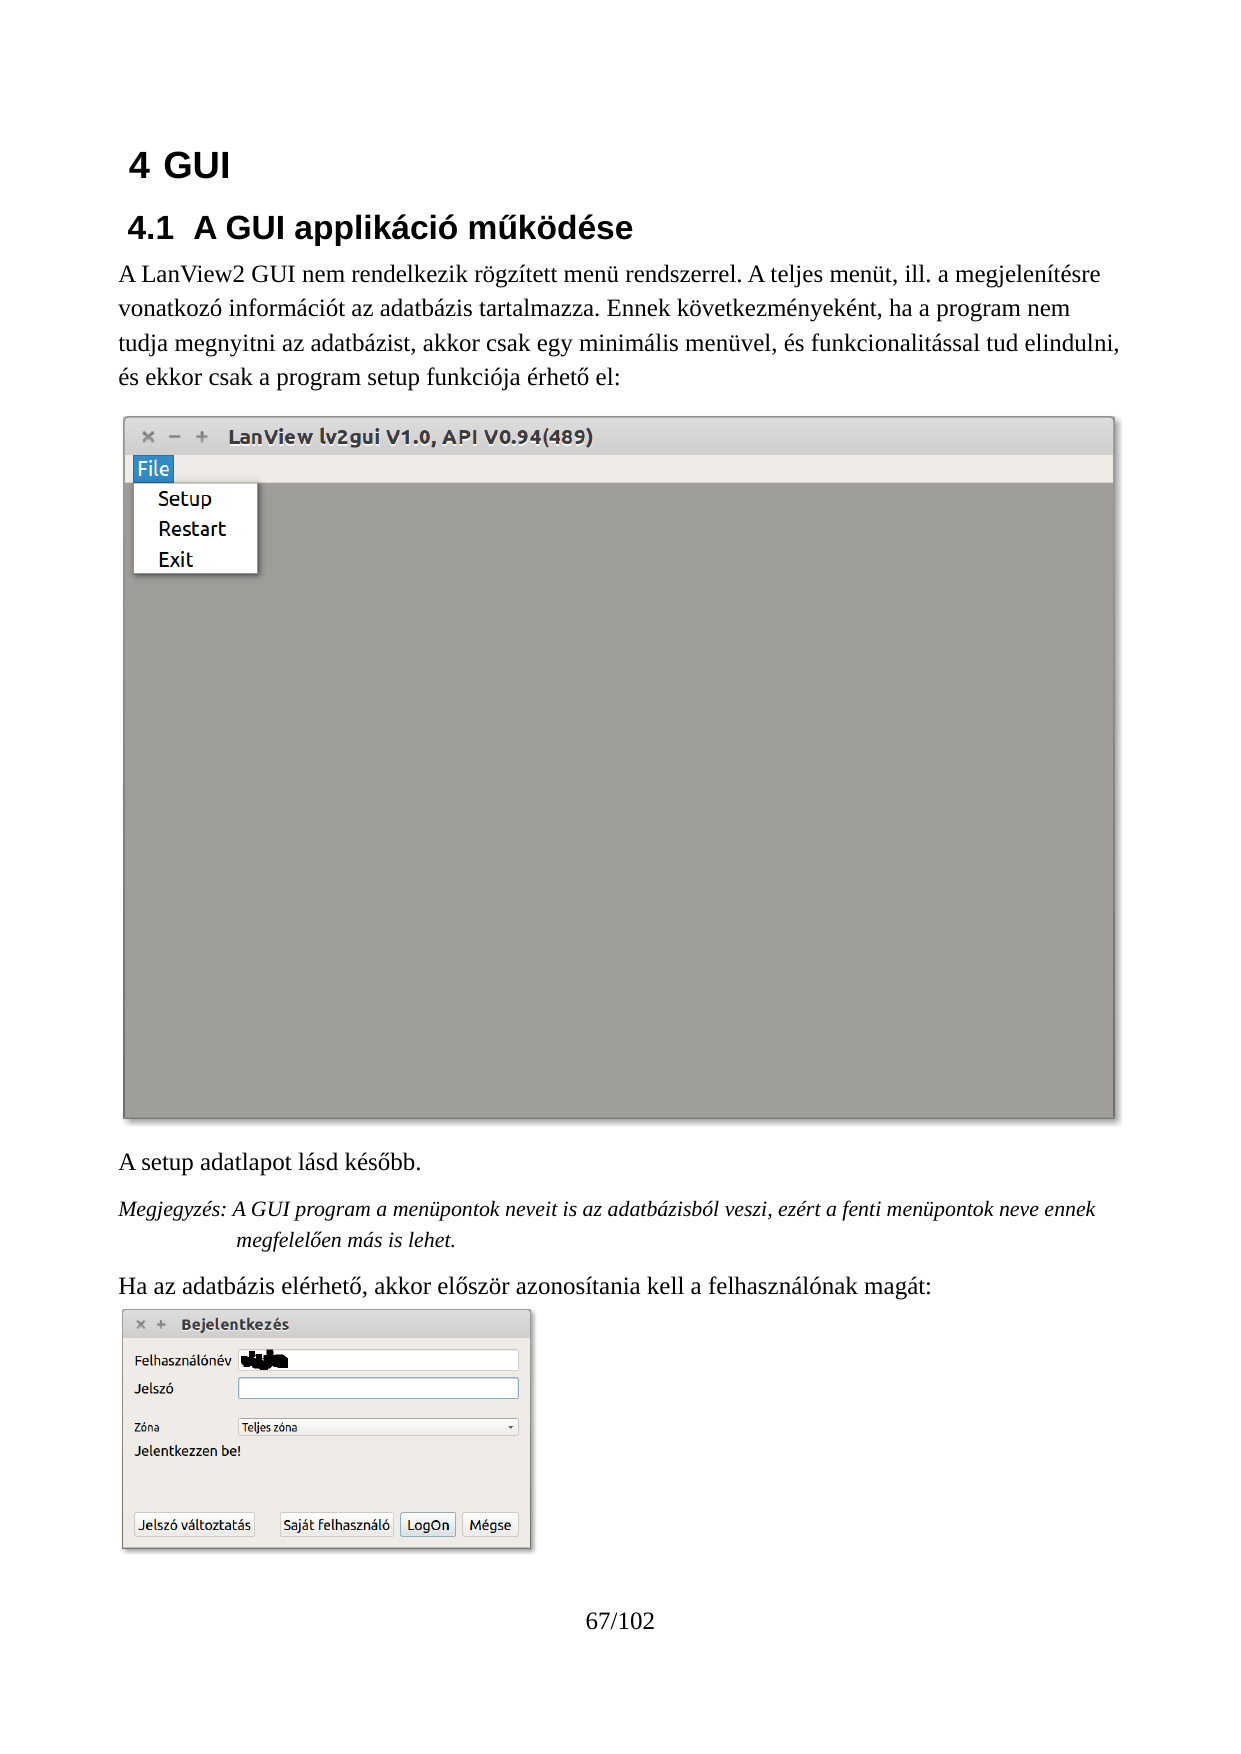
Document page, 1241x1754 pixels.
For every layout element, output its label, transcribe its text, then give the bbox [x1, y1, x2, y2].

subtitle A GUI applikáció működése [118, 208, 1122, 246]
subtitle GUI [118, 143, 1122, 187]
picture [118, 411, 1123, 1127]
text A LanView2 GUI nem rendelkezik rögzített menü rendszerrel. A teljes menüt, ill. a megjelenítésre vonatkozó információt az adatbázis tartalmazza. Ennek következményeként, ha a program nem tudja megnyitni az adatbázist, akkor csak egy minimális menüvel, és funkcionalitással tud elindulni, és ekkor csak a program setup funkciója érhető el: [118, 259, 1122, 391]
text A setup adatlapot lásd később. [118, 1147, 1122, 1176]
text Ha az adatbázis elérhető, akkor először azonosítania kell a felhasználónak magát: [118, 1271, 1122, 1305]
picture [118, 1305, 537, 1555]
text Megjegyzés: A GUI program a menüpontok neveit is az adatbázisból veszi, ezért a fenti menüpontok neve ennek megfelelően más is lehet. [118, 1196, 1122, 1252]
